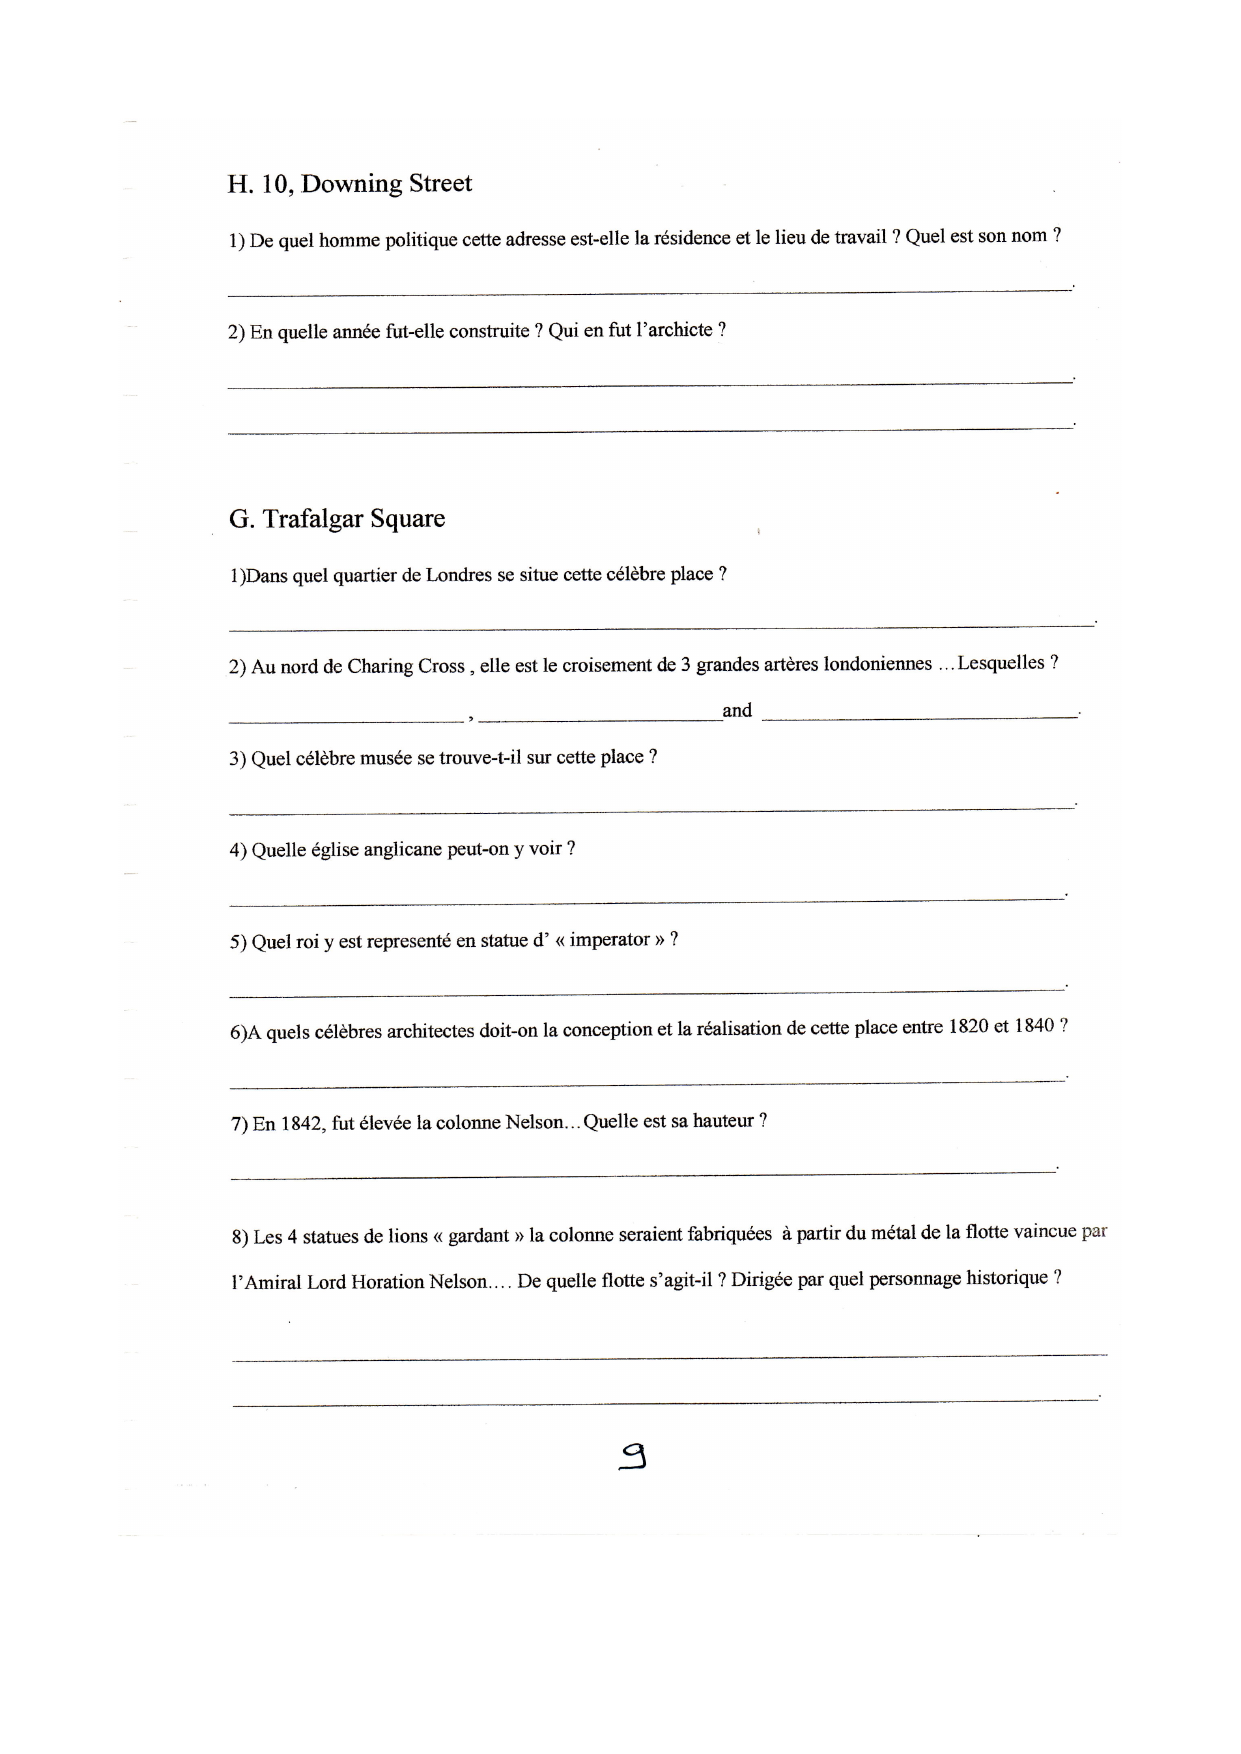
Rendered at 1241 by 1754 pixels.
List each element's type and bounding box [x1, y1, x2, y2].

picture [118, 118, 1123, 1537]
